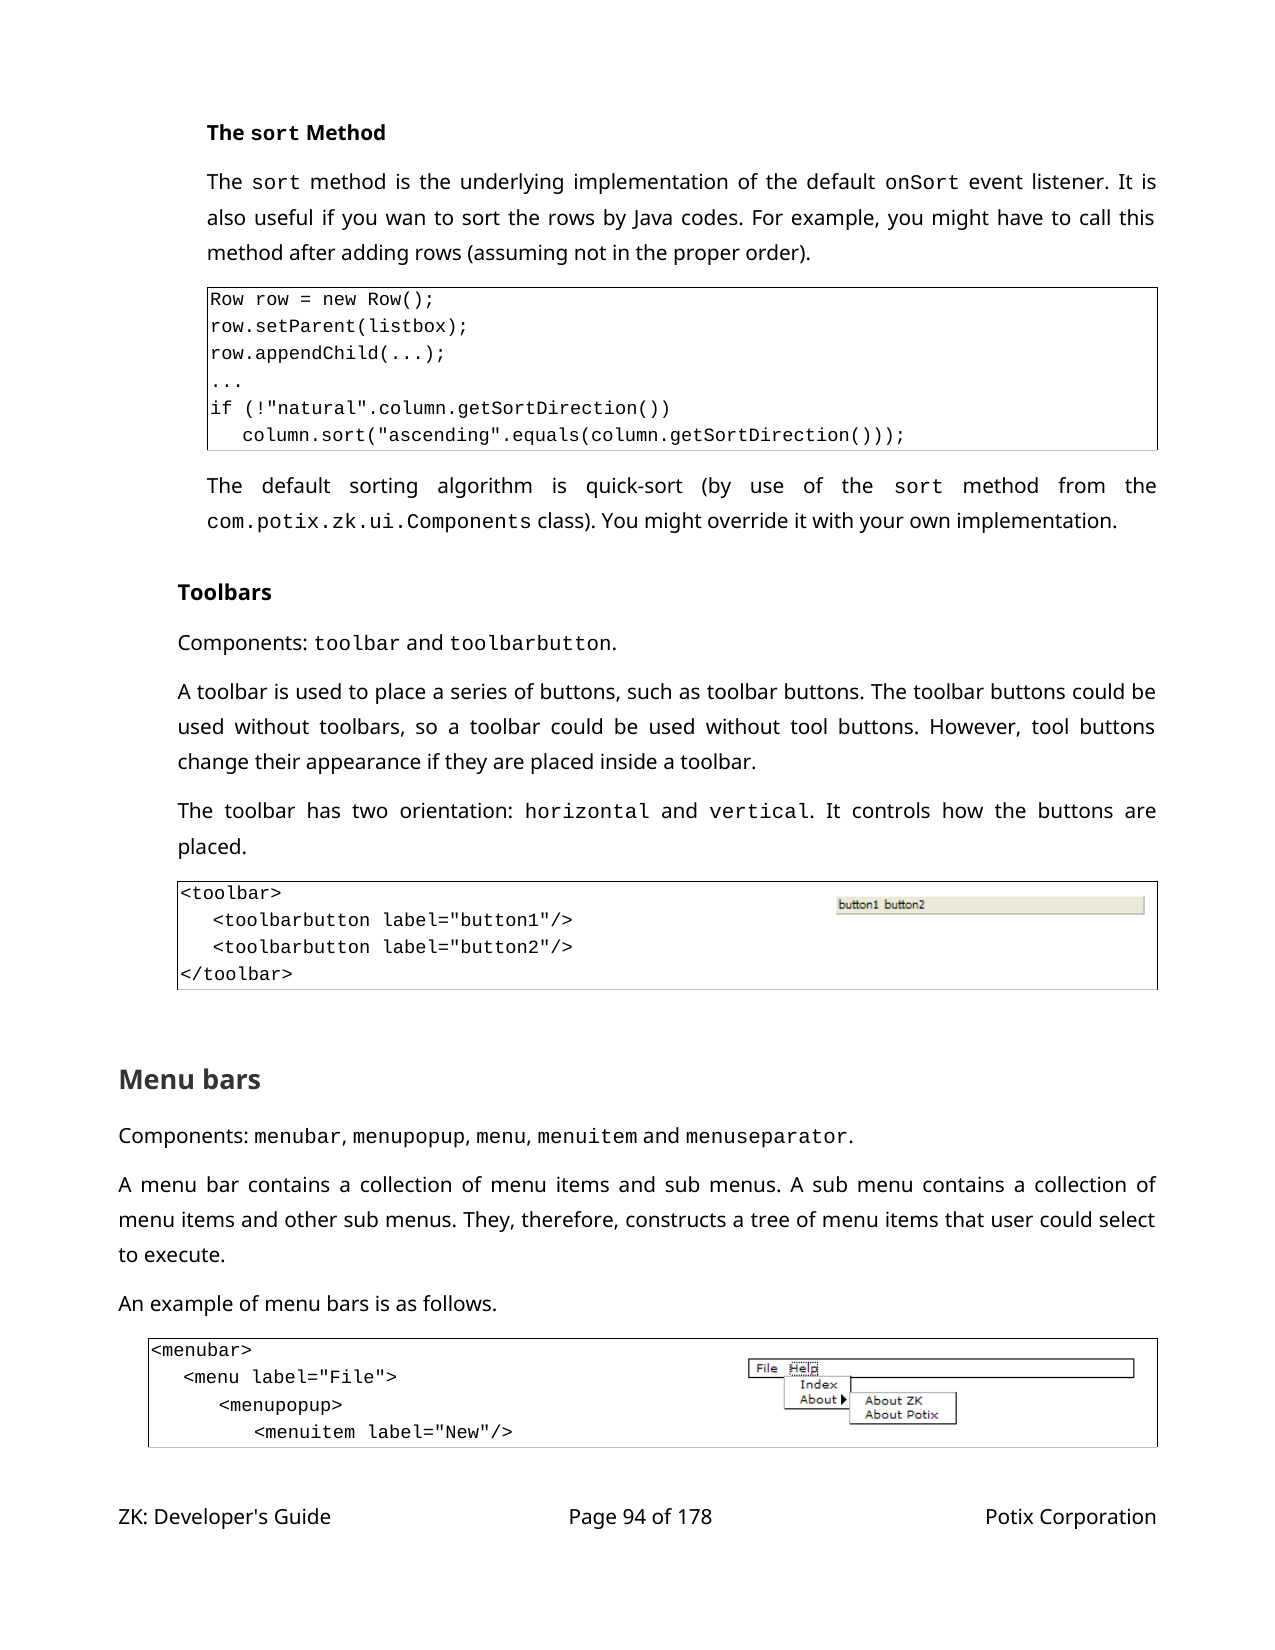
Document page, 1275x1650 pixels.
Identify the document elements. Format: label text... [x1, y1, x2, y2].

text The toolbar has two orientation: horizontal and vertical. It controls how the buttons are placed. [177, 796, 1157, 860]
text <toolbar> [178, 882, 1157, 905]
text <menubar> [149, 1339, 1157, 1362]
text Components: toolbar and toolbarbutton. [177, 628, 1157, 656]
picture [834, 892, 1147, 916]
text [1139, 1392, 1157, 1417]
text <menupopup> [149, 1392, 746, 1417]
text ... [208, 368, 1157, 393]
text [1139, 1365, 1157, 1389]
text if (!"natural".column.getSortDirection()) [208, 396, 1157, 420]
subtitle The sort Method [207, 118, 1157, 147]
text <menu label="File"> [149, 1365, 746, 1389]
text The sort method is the underlying implementation of the default onSort event listener. It is also useful if you wan to sort the rows by Java codes. For example, you might have to call this method after adding rows (assuming not in the proper order). [207, 167, 1157, 266]
text row.setParent(listbox); [208, 314, 1157, 338]
text A menu bar contains a collection of menu items and sub menus. A sub menu contains a collection of menu items and other sub menus. They, therefore, constructs a tree of menu items that user could select to execute. [118, 1170, 1157, 1269]
text The default sorting algorithm is quick-sort (by use of the sort method from the com.potix.zk.ui.Components class). You might override it with your own implementation. [207, 471, 1157, 535]
text row.appendChild(...); [208, 341, 1157, 366]
text column.sort("ascending".equals(column.getSortDirection())); [208, 423, 1157, 450]
text <toolbarbutton label="button1"/> [178, 908, 1157, 932]
text Components: menubar, menupopup, menu, menuitem and menuseparator. [118, 1121, 1157, 1149]
text <menuitem label="New"/> [149, 1420, 1157, 1447]
text </toolbar> [178, 962, 1157, 989]
subtitle Toolbars [177, 577, 1157, 607]
text An example of menu bars is as follows. [118, 1289, 1157, 1317]
picture [746, 1355, 1139, 1428]
text <toolbarbutton label="button2"/> [178, 935, 1157, 959]
text A toolbar is used to place a series of buttons, such as toolbar buttons. The toolbar buttons could be used without toolbars, so a toolbar could be used without tool buttons. However, tool buttons change their appearance if they are placed inside a toolbar. [177, 677, 1157, 776]
text Row row = new Row(); [208, 288, 1157, 311]
subtitle Menu bars [118, 1060, 1157, 1097]
